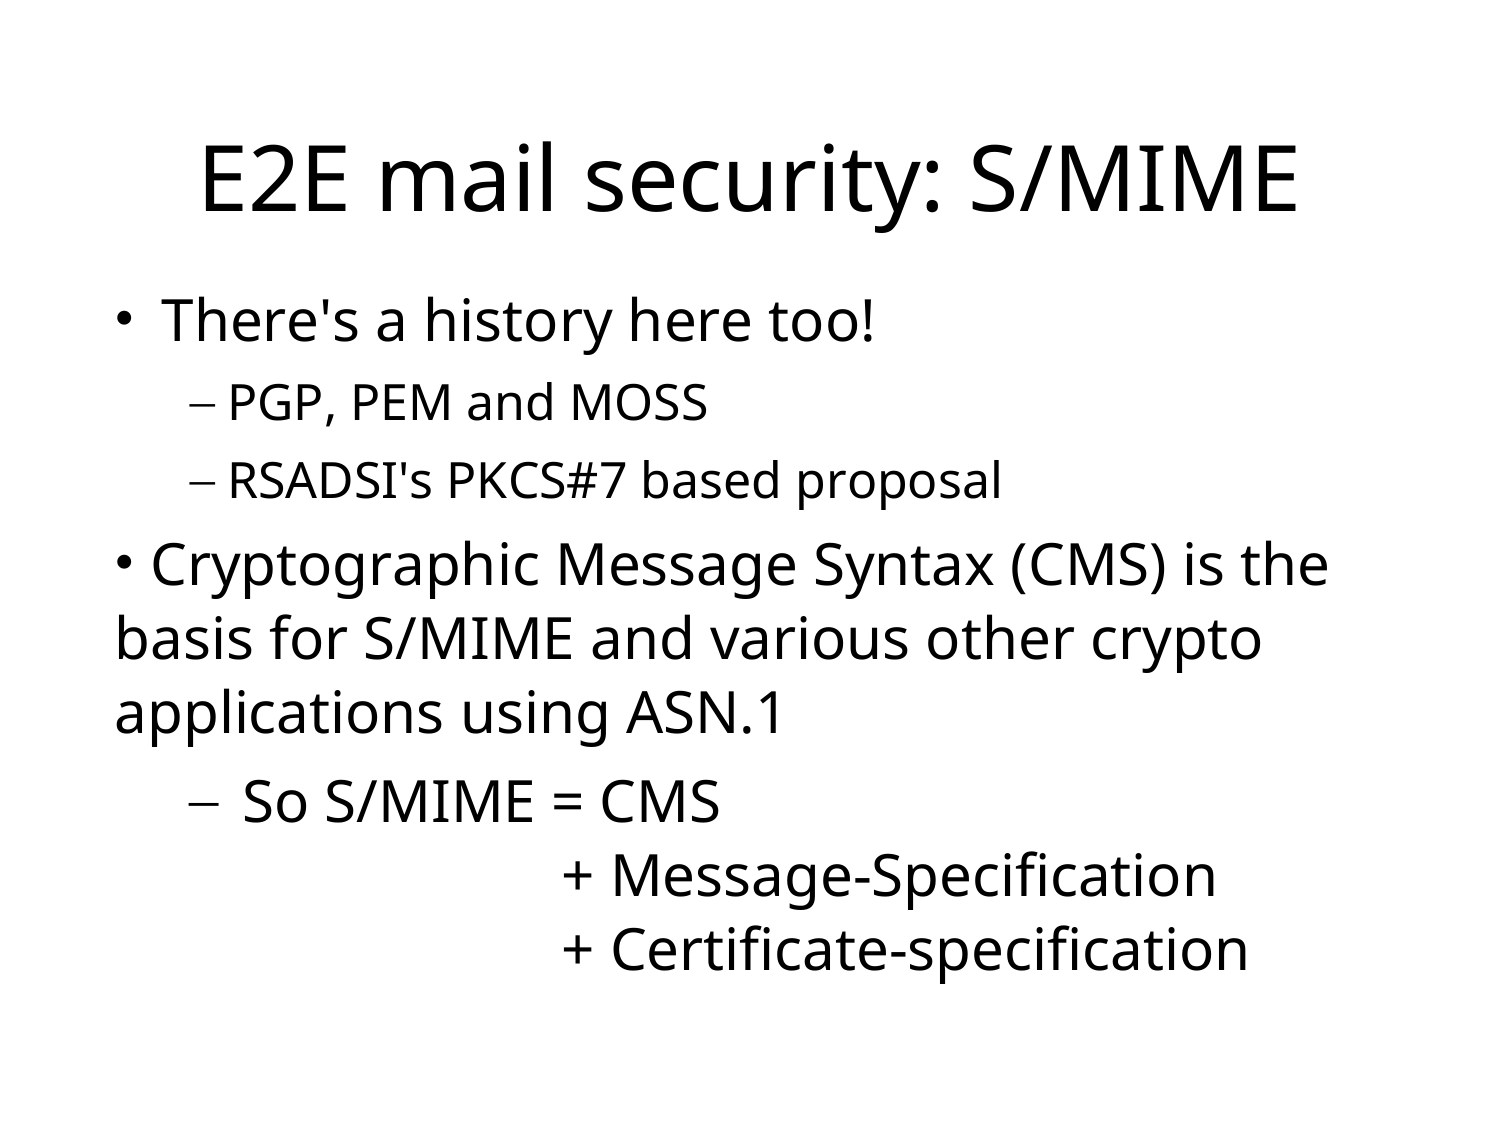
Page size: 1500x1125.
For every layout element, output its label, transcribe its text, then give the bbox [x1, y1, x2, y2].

text_box There's a history here too! PGP, PEM and MOSS RSADSI's PKCS#7 based proposal Cryptographic Message Syntax (CMS) is the basis for S/MIME and various other crypto applications using ASN.1 So S/MIME = CMS + Message-Specification + Certificate-specification [99, 275, 1426, 1076]
text_box E2E mail security: S/MIME [112, 99, 1388, 238]
